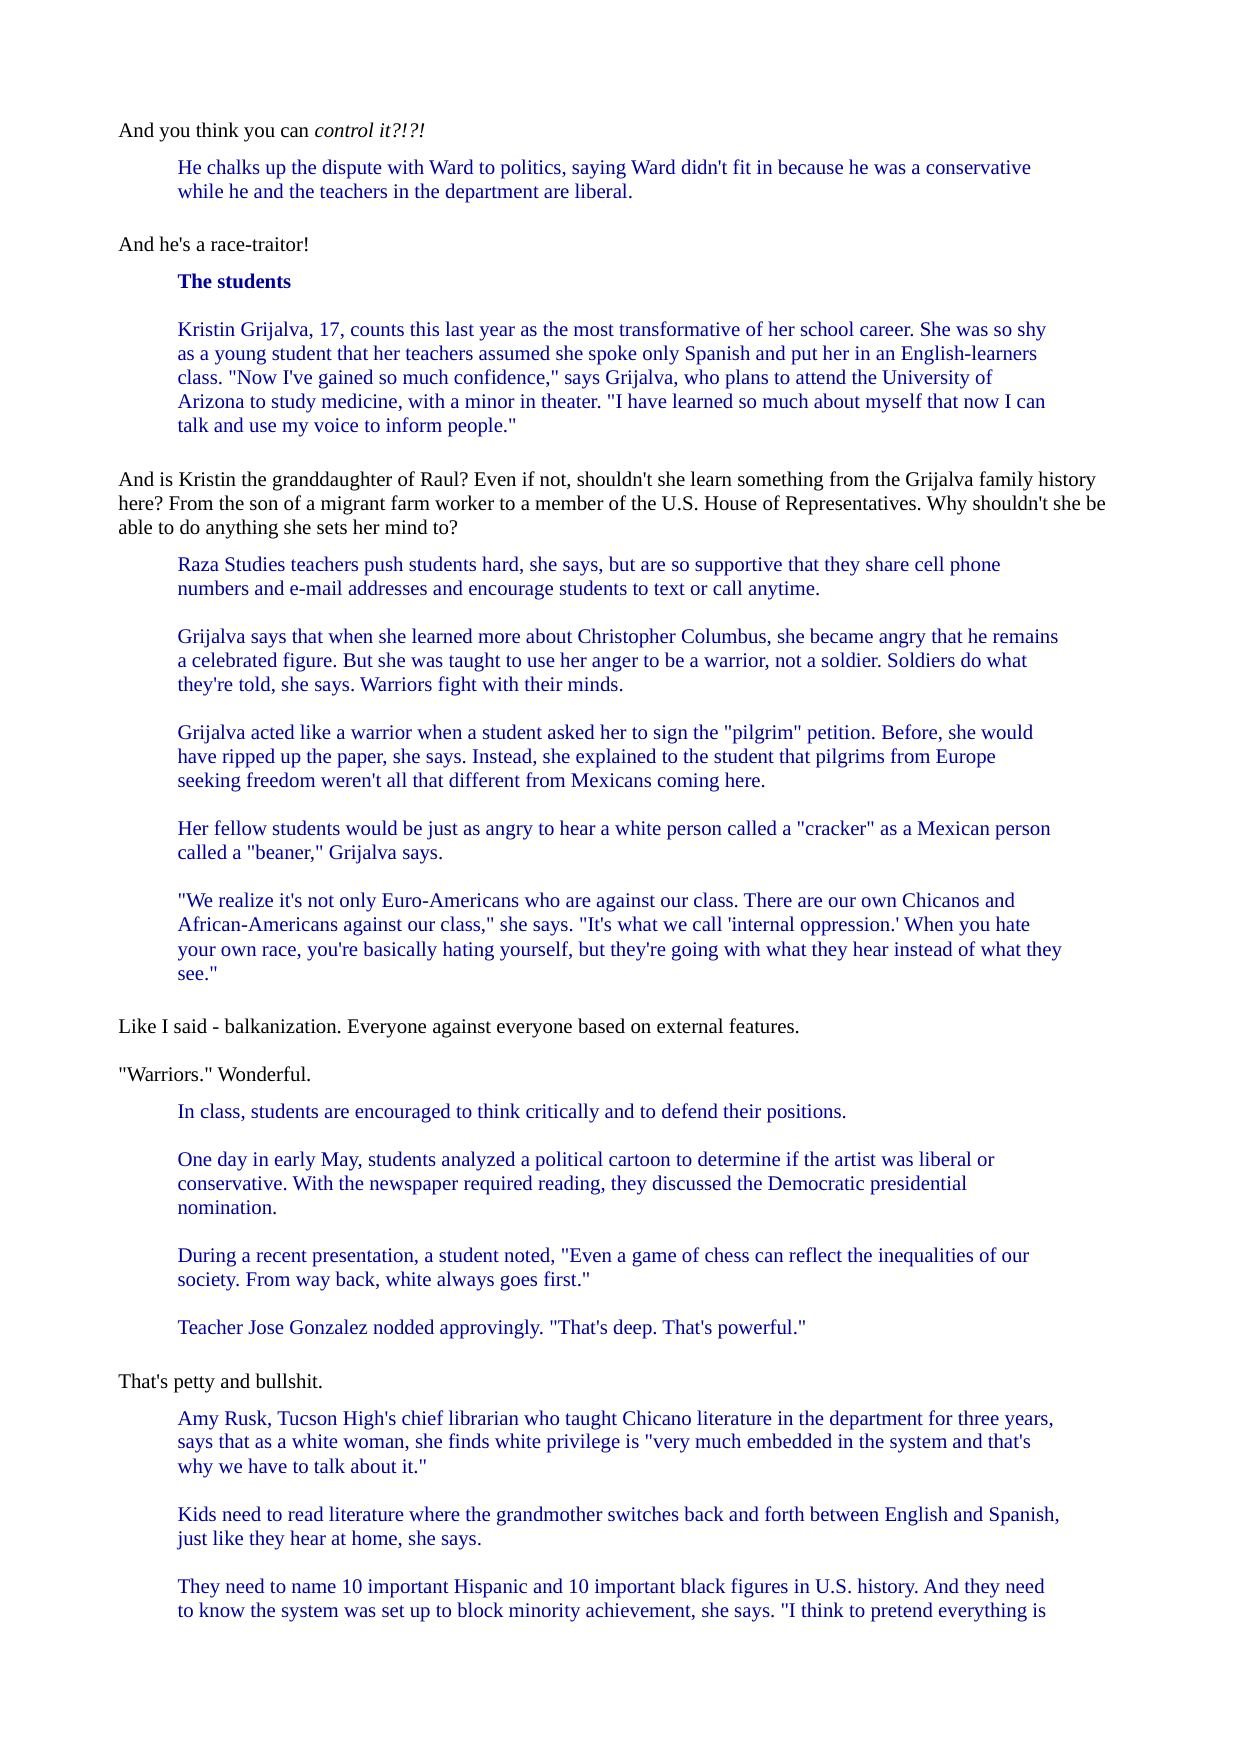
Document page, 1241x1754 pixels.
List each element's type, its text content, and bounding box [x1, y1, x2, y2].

text And is Kristin the granddaughter of Raul? Even if not, shouldn't she learn something from the Grijalva family history here? From the son of a migrant farm worker to a member of the U.S. House of Representatives. Why shouldn't she be able to do anything she sets her mind to? [118, 467, 1122, 539]
text The students Kristin Grijalva, 17, counts this last year as the most transformative of her school career. She was so shy as a young student that her teachers assumed she spoke only Spanish and put her in an English-learners class. "Now I've gained so much confidence," says Grijalva, who plans to attend the University of Arizona to study medicine, with a minor in theater. "I have learned so much about myself that now I can talk and use my voice to inform people." [177, 269, 1063, 437]
text And you think you can control it?!?! [118, 118, 1122, 142]
text And he's a race-traitor! [118, 232, 1122, 256]
text Amy Rusk, Tucson High's chief librarian who taught Chicano literature in the department for three years, says that as a white woman, she finds white privilege is "very much embedded in the system and that's why we have to talk about it." Kids need to read literature where the grandmother switches back and forth between English and Spanish, just like they hear at home, she says. They need to name 10 important Hispanic and 10 important black figures in U.S. history. And they need to know the system was set up to block minority achievement, she says. "I think to pretend everything is [177, 1405, 1063, 1622]
text In class, students are encouraged to think critically and to defend their positions. One day in early May, students analyzed a political cartoon to determine if the artist was liberal or conservative. With the newspaper required reading, they discussed the Democratic presidential nomination. During a recent presentation, a student noted, "Even a game of chess can reflect the inequalities of our society. From way back, white always goes first." Teacher Jose Gonzalez nodded approvingly. "That's deep. That's powerful." [177, 1099, 1063, 1339]
text Raza Studies teachers push students hard, she says, but are so supportive that they share cell phone numbers and e-mail addresses and encourage students to text or call anytime. Grijalva says that when she learned more about Christopher Columbus, she became angry that he remains a celebrated figure. But she was taught to use her anger to be a warrior, not a soldier. Soldiers do what they're told, she says. Warriors fight with their minds. Grijalva acted like a warrior when a student asked her to sign the "pilgrim" petition. Before, she would have ripped up the paper, she says. Instead, she explained to the student that pilgrims from Europe seeking freedom weren't all that different from Mexicans coming here. Her fellow students would be just as angry to hear a white person called a "cracker" as a Mexican person called a "beaner," Grijalva says. "We realize it's not only Euro-Americans who are against our class. There are our own Chicanos and African-Americans against our class," she says. "It's what we call 'internal oppression.' When you hate your own race, you're basically hating yourself, but they're going with what they hear instead of what they see." [177, 551, 1063, 984]
text He chalks up the dispute with Ward to politics, saying Ward didn't fit in because he was a conservative while he and the teachers in the department are liberal. [177, 155, 1063, 203]
text That's petty and bullshit. [118, 1369, 1122, 1393]
text Like I said - balkanization. Everyone against everyone based on external features. "Warriors." Wonderful. [118, 1014, 1122, 1086]
